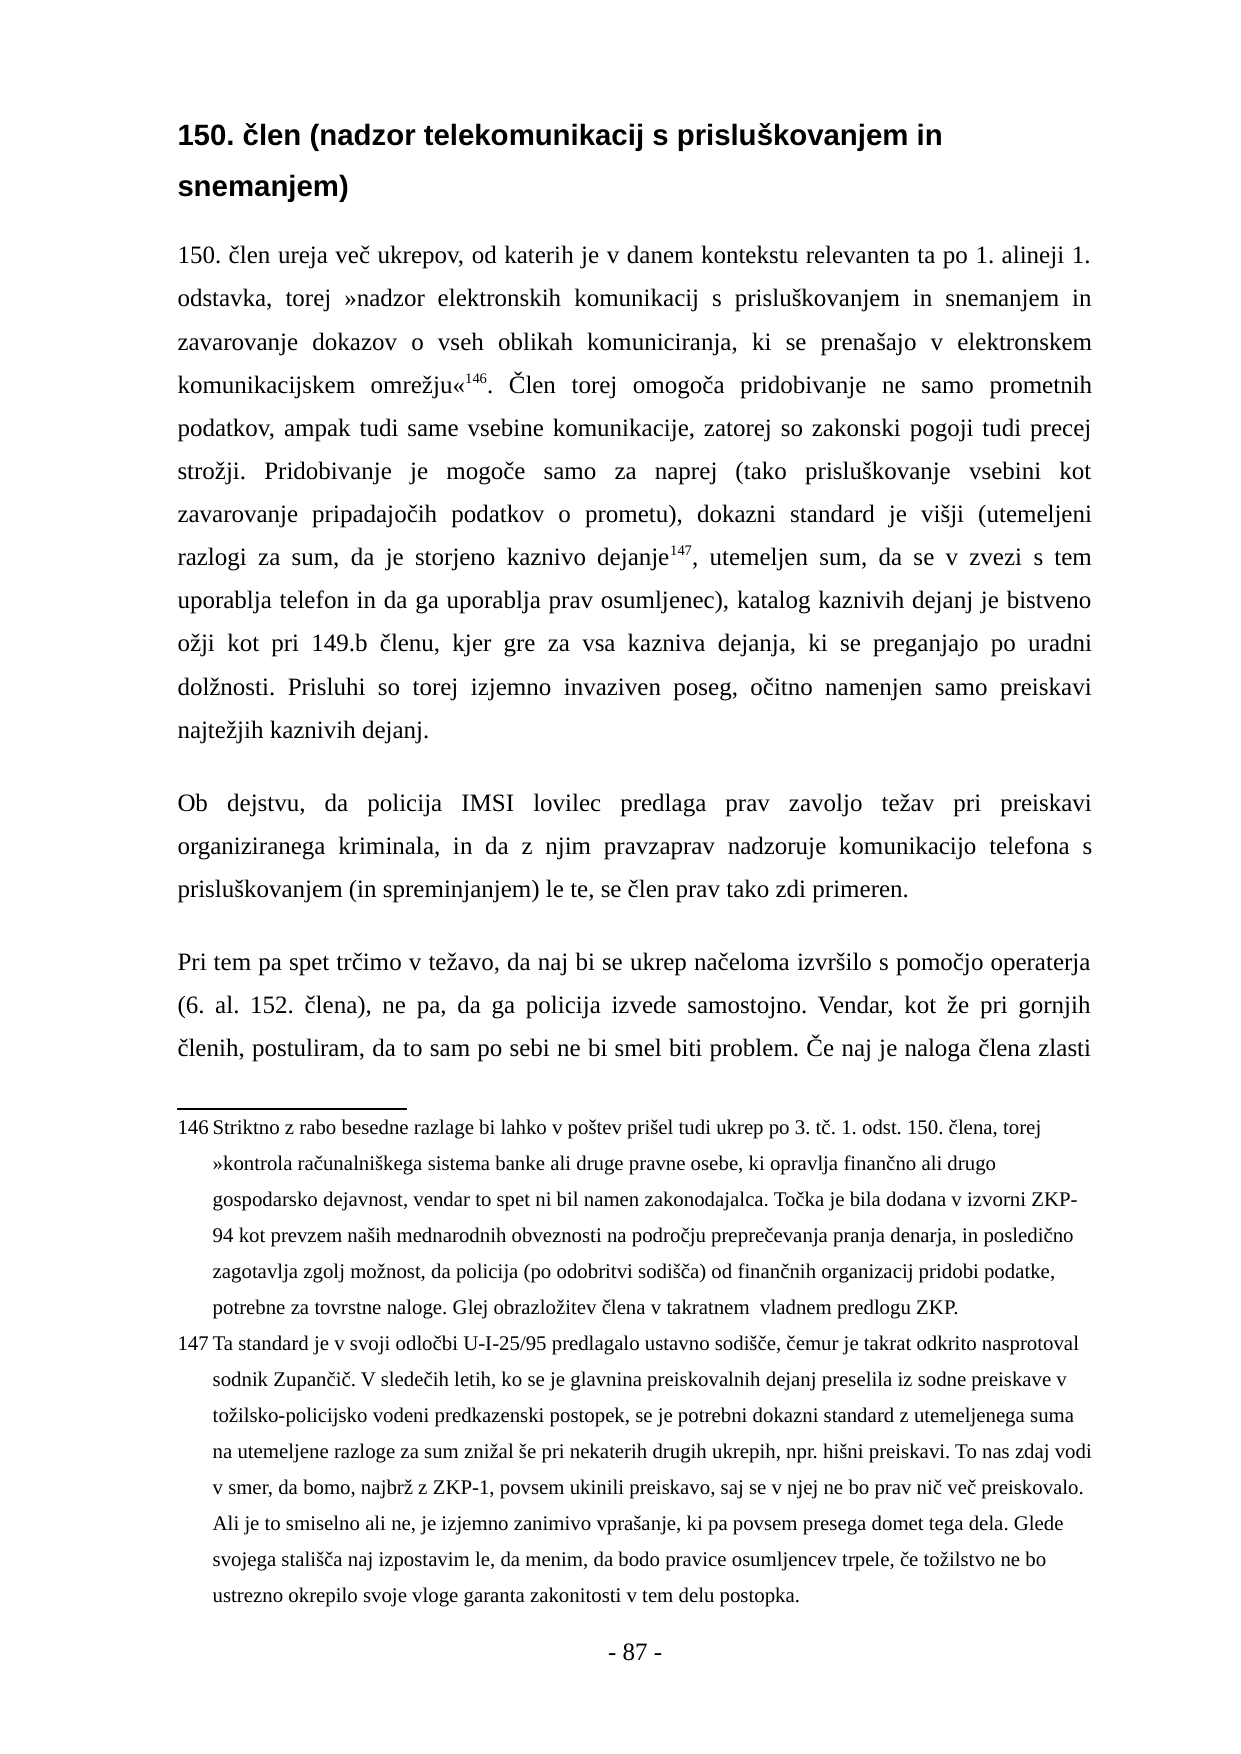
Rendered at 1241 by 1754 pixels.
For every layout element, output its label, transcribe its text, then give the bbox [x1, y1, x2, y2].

subtitle 150. člen (nadzor telekomunikacij s prisluškovanjem in snemanjem) [177, 118, 1093, 202]
text Pri tem pa spet trčimo v težavo, da naj bi se ukrep načeloma izvršilo s pomočjo operaterja (6. al. 152. člena), ne pa, da ga policija izvede samostojno. Vendar, kot že pri gornjih členih, postuliram, da to sam po sebi ne bi smel biti problem. Če naj je naloga člena zlasti [177, 947, 1093, 1062]
text Ob dejstvu, da policija IMSI lovilec predlaga prav zavoljo težav pri preiskavi organiziranega kriminala, in da z njim pravzaprav nadzoruje komunikacijo telefona s prisluškovanjem (in spreminjanjem) le te, se člen prav tako zdi primeren. [177, 788, 1093, 903]
text 150. člen ureja več ukrepov, od katerih je v danem kontekstu relevanten ta po 1. alineji 1. odstavka, torej »nadzor elektronskih komunikacij s prisluškovanjem in snemanjem in zavarovanje dokazov o vseh oblikah komuniciranja, ki se prenašajo v elektronskem komunikacijskem omrežju«. Člen torej omogoča pridobivanje ne samo prometnih podatkov, ampak tudi same vsebine komunikacije, zatorej so zakonski pogoji tudi precej strožji. Pridobivanje je mogoče samo za naprej (tako prisluškovanje vsebini kot zavarovanje pripadajočih podatkov o prometu), dokazni standard je višji (utemeljeni razlogi za sum, da je storjeno kaznivo dejanje, utemeljen sum, da se v zvezi s tem uporablja telefon in da ga uporablja prav osumljenec), katalog kaznivih dejanj je bistveno ožji kot pri 149.b členu, kjer gre za vsa kazniva dejanja, ki se preganjajo po uradni dolžnosti. Prisluhi so torej izjemno invaziven poseg, očitno namenjen samo preiskavi najtežjih kaznivih dejanj. [177, 240, 1093, 743]
text Ta standard je v svoji odločbi U-I-25/95 predlagalo ustavno sodišče, čemur je takrat odkrito nasprotoval sodnik Zupančič. V sledečih letih, ko se je glavnina preiskovalnih dejanj preselila iz sodne preiskave v tožilsko-policijsko vodeni predkazenski postopek, se je potrebni dokazni standard z utemeljenega suma na utemeljene razloge za sum znižal še pri nekaterih drugih ukrepih, npr. hišni preiskavi. To nas zdaj vodi v smer, da bomo, najbrž z ZKP-1, povsem ukinili preiskavo, saj se v njej ne bo prav nič več preiskovalo. Ali je to smiselno ali ne, je izjemno zanimivo vprašanje, ki pa povsem presega domet tega dela. Glede svojega stališča naj izpostavim le, da menim, da bodo pravice osumljencev trpele, če tožilstvo ne bo ustrezno okrepilo svoje vloge garanta zakonitosti v tem delu postopka. [177, 1331, 1093, 1607]
text Striktno z rabo besedne razlage bi lahko v poštev prišel tudi ukrep po 3. tč. 1. odst. 150. člena, torej »kontrola računalniškega sistema banke ali druge pravne osebe, ki opravlja finančno ali drugo gospodarsko dejavnost, vendar to spet ni bil namen zakonodajalca. Točka je bila dodana v izvorni ZKP-94 kot prevzem naših mednarodnih obveznosti na področju preprečevanja pranja denarja, in posledično zagotavlja zgolj možnost, da policija (po odobritvi sodišča) od finančnih organizacij pridobi podatke, potrebne za tovrstne naloge. Glej obrazložitev člena v takratnem vladnem predlogu ZKP. [177, 1114, 1093, 1319]
